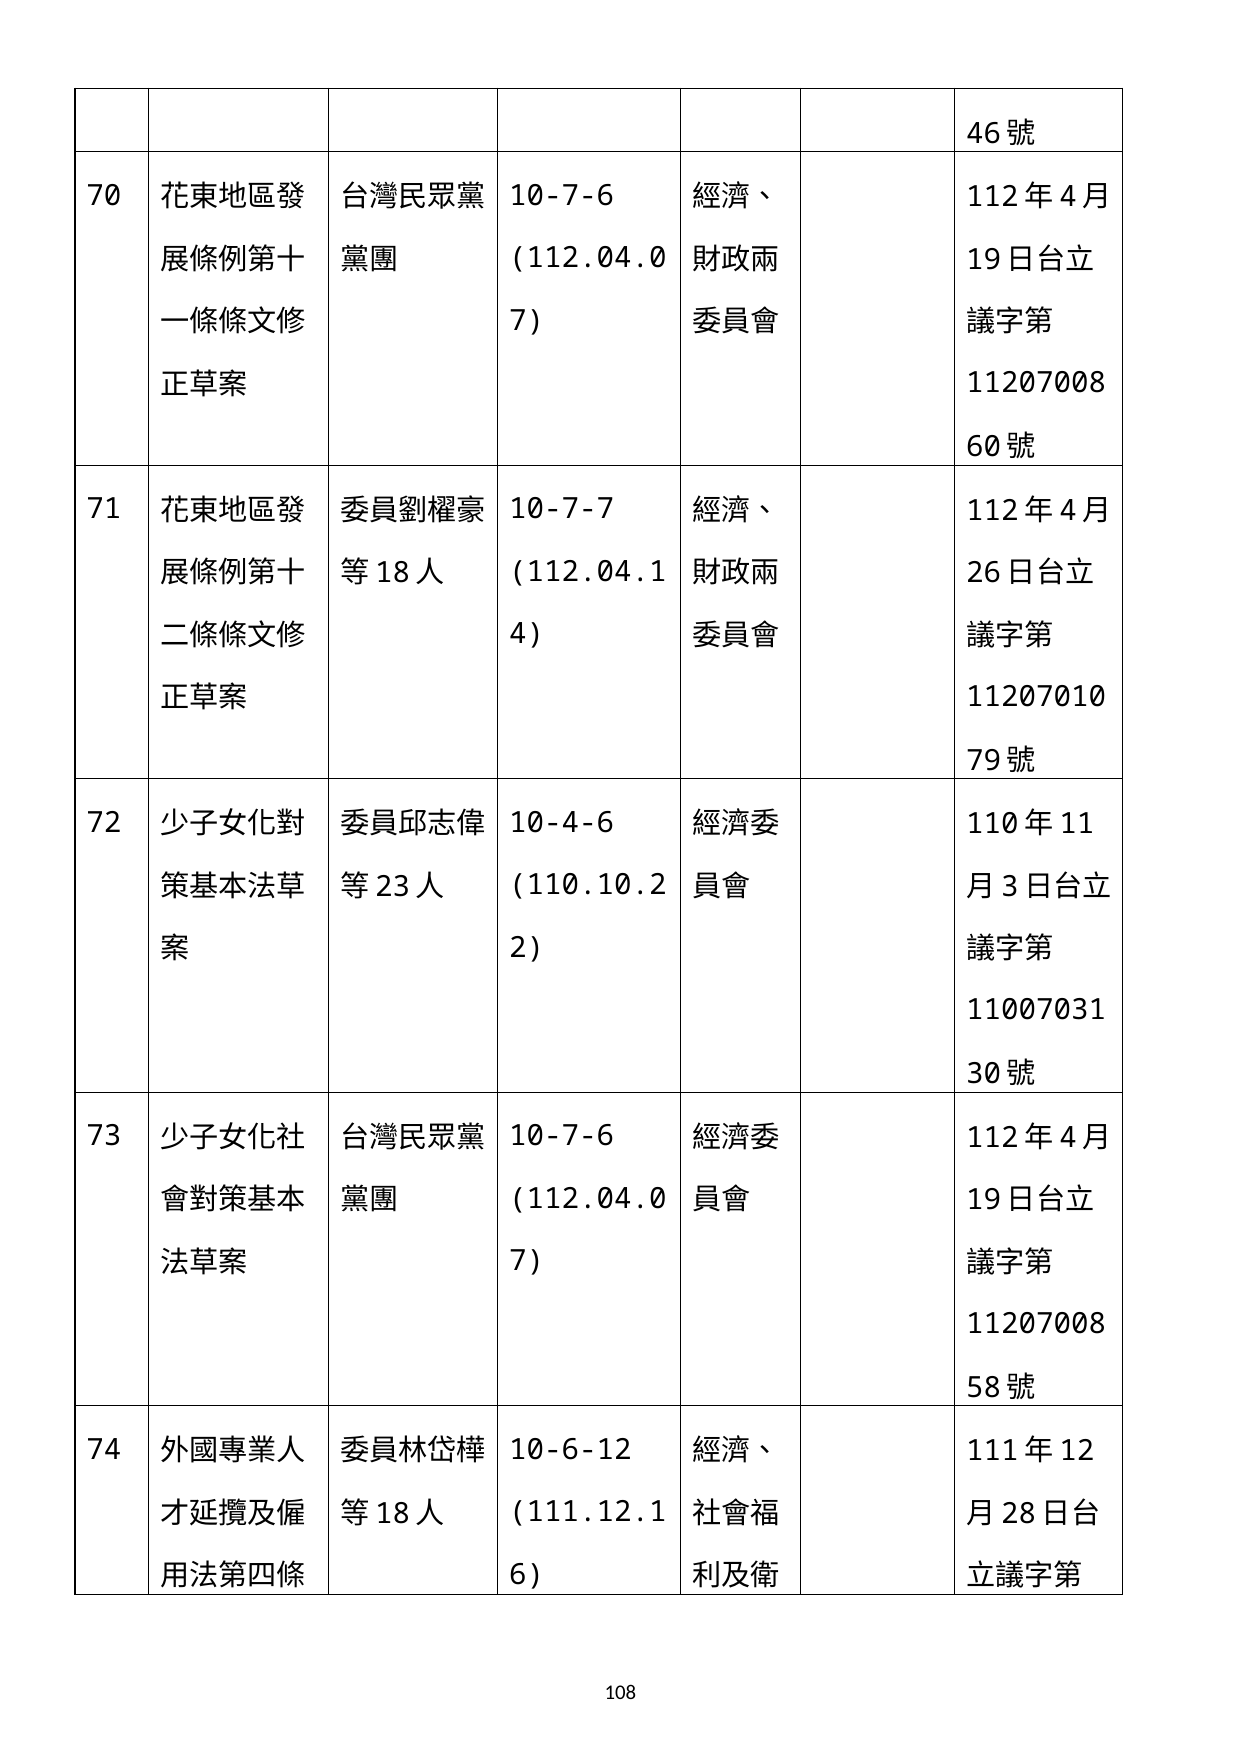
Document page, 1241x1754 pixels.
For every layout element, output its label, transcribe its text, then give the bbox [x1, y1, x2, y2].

table_cell [801, 1093, 954, 1405]
table_cell 74 [76, 1406, 148, 1594]
table_cell 經濟委員會 [681, 1093, 800, 1405]
table_cell 112年4月26日台立議字第1120701079號 [955, 466, 1122, 778]
table_cell 花東地區發展條例第十一條條文修正草案 [149, 152, 328, 465]
table_cell 10-4-6 (110.10.22) [498, 779, 680, 1092]
table_cell 111年12月28日台立議字第 [955, 1406, 1122, 1594]
table_cell 73 [76, 1093, 148, 1405]
table_cell 70 [76, 152, 148, 465]
table_cell [801, 1406, 954, 1594]
table_cell 經濟、財政兩委員會 [681, 466, 800, 778]
table_cell 112年4月19日台立議字第1120700860號 [955, 152, 1122, 465]
table_cell 外國專業人才延攬及僱用法第四條 [149, 1406, 328, 1594]
table_cell 46號 [955, 89, 1122, 151]
table_cell [149, 89, 328, 151]
table_cell [801, 779, 954, 1092]
table_cell 經濟、財政兩委員會 [681, 152, 800, 465]
table_cell 112年4月19日台立議字第1120700858號 [955, 1093, 1122, 1405]
table_cell 委員劉櫂豪等18人 [329, 466, 497, 778]
table_cell 110年11月3日台立議字第1100703130號 [955, 779, 1122, 1092]
table_cell 委員邱志偉等23人 [329, 779, 497, 1092]
table_cell 委員林岱樺等18人 [329, 1406, 497, 1594]
table_cell [498, 89, 680, 151]
table_cell 10-7-6 (112.04.07) [498, 152, 680, 465]
table_cell 少子女化對策基本法草案 [149, 779, 328, 1092]
table_cell 72 [76, 779, 148, 1092]
table_cell 10-7-7 (112.04.14) [498, 466, 680, 778]
table_cell 花東地區發展條例第十二條條文修正草案 [149, 466, 328, 778]
table_cell [801, 466, 954, 778]
table_cell [801, 89, 954, 151]
table_cell 10-7-6 (112.04.07) [498, 1093, 680, 1405]
table_cell 少子女化社會對策基本法草案 [149, 1093, 328, 1405]
table_cell [76, 89, 148, 151]
table_cell [329, 89, 497, 151]
table_cell 台灣民眾黨黨團 [329, 1093, 497, 1405]
table_cell 10-6-12 (111.12.16) [498, 1406, 680, 1594]
table_cell [801, 152, 954, 465]
table_cell [681, 89, 800, 151]
table_cell 經濟委員會 [681, 779, 800, 1092]
table_cell 經濟、社會福利及衛 [681, 1406, 800, 1594]
table_cell 71 [76, 466, 148, 778]
table_cell 台灣民眾黨黨團 [329, 152, 497, 465]
